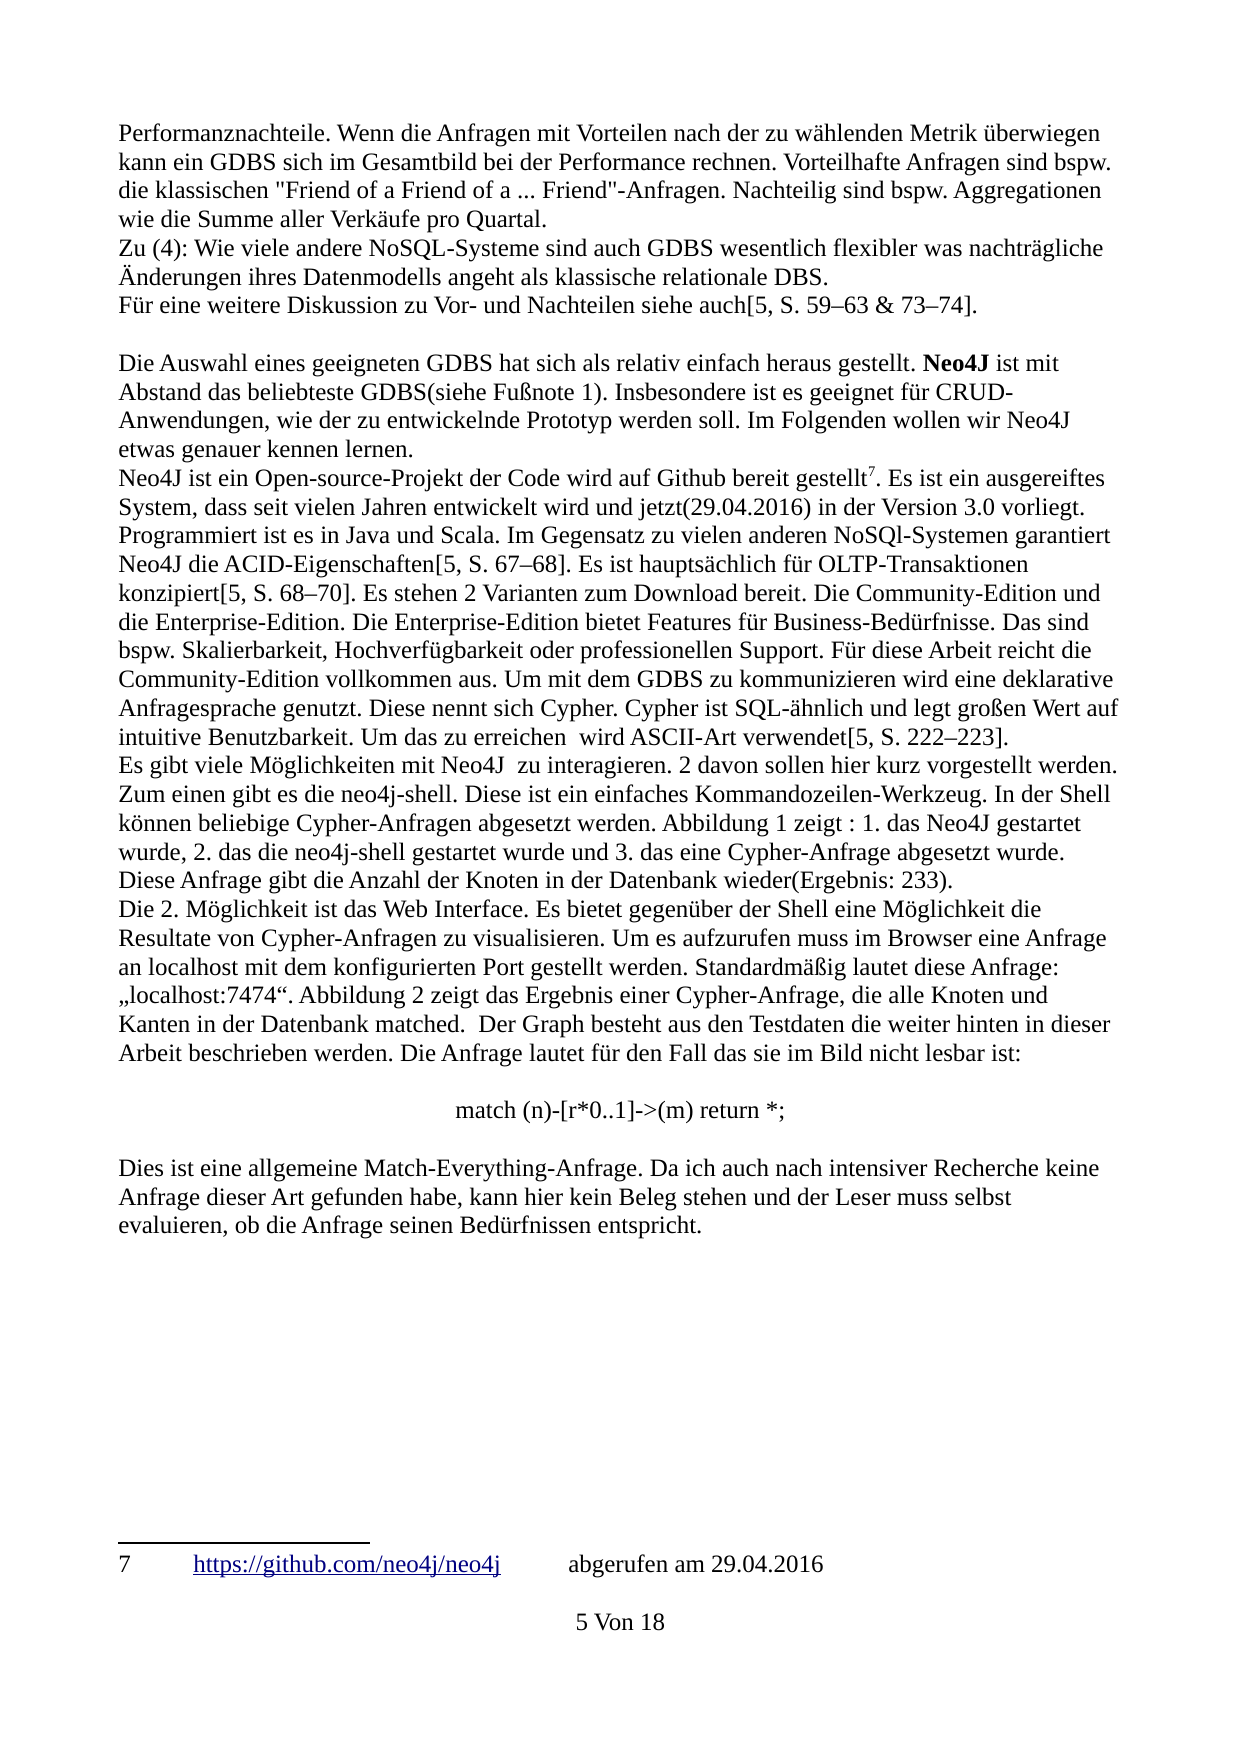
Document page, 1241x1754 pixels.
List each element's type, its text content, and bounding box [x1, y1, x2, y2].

text Für eine weitere Diskussion zu Vor- und Nachteilen siehe auch[5, S. 59–63 & 73–74]. [118, 291, 1122, 319]
text Die Auswahl eines geeigneten GDBS hat sich als relativ einfach heraus gestellt. Neo4J ist mit Abstand das beliebteste GDBS(siehe Fußnote 1). Insbesondere ist es geeignet für CRUD-Anwendungen, wie der zu entwickelnde Prototyp werden soll. Im Folgenden wollen wir Neo4J etwas genauer kennen lernen. [118, 348, 1122, 463]
text Dies ist eine allgemeine Match-Everything-Anfrage. Da ich auch nach intensiver Recherche keine Anfrage dieser Art gefunden habe, kann hier kein Beleg stehen und der Leser muss selbst evaluieren, ob die Anfrage seinen Bedürfnissen entspricht. [118, 1153, 1122, 1239]
text Es gibt viele Möglichkeiten mit Neo4J zu interagieren. 2 davon sollen hier kurz vorgestellt werden. Zum einen gibt es die neo4j-shell. Diese ist ein einfaches Kommandozeilen-Werkzeug. In der Shell können beliebige Cypher-Anfragen abgesetzt werden. Abbildung 1 zeigt : 1. das Neo4J gestartet wurde, 2. das die neo4j-shell gestartet wurde und 3. das eine Cypher-Anfrage abgesetzt wurde. Diese Anfrage gibt die Anzahl der Knoten in der Datenbank wieder(Ergebnis: 233). [118, 751, 1122, 894]
text Zu (4): Wie viele andere NoSQL-Systeme sind auch GDBS wesentlich flexibler was nachträgliche Änderungen ihres Datenmodells angeht als klassische relationale DBS. [118, 233, 1122, 291]
text Performanznachteile. Wenn die Anfragen mit Vorteilen nach der zu wählenden Metrik überwiegen kann ein GDBS sich im Gesamtbild bei der Performance rechnen. Vorteilhafte Anfragen sind bspw. die klassischen "Friend of a Friend of a ... Friend"-Anfragen. Nachteilig sind bspw. Aggregationen wie die Summe aller Verkäufe pro Quartal. [118, 118, 1122, 233]
text Die 2. Möglichkeit ist das Web Interface. Es bietet gegenüber der Shell eine Möglichkeit die Resultate von Cypher-Anfragen zu visualisieren. Um es aufzurufen muss im Browser eine Anfrage an localhost mit dem konfigurierten Port gestellt werden. Standardmäßig lautet diese Anfrage: „localhost:7474“. Abbildung 2 zeigt das Ergebnis einer Cypher-Anfrage, die alle Knoten und Kanten in der Datenbank matched. Der Graph besteht aus den Testdaten die weiter hinten in dieser Arbeit beschrieben werden. Die Anfrage lautet für den Fall das sie im Bild nicht lesbar ist: [118, 894, 1122, 1067]
text https://github.com/neo4j/neo4j abgerufen am 29.04.2016 [118, 1549, 1122, 1578]
text Neo4J ist ein Open-source-Projekt der Code wird auf Github bereit gestellt. Es ist ein ausgereiftes System, dass seit vielen Jahren entwickelt wird und jetzt(29.04.2016) in der Version 3.0 vorliegt. Programmiert ist es in Java und Scala. Im Gegensatz zu vielen anderen NoSQl-Systemen garantiert Neo4J die ACID-Eigenschaften[5, S. 67–68]. Es ist hauptsächlich für OLTP-Transaktionen konzipiert[5, S. 68–70]. Es stehen 2 Varianten zum Download bereit. Die Community-Edition und die Enterprise-Edition. Die Enterprise-Edition bietet Features für Business-Bedürfnisse. Das sind bspw. Skalierbarkeit, Hochverfügbarkeit oder professionellen Support. Für diese Arbeit reicht die Community-Edition vollkommen aus. Um mit dem GDBS zu kommunizieren wird eine deklarative Anfragesprache genutzt. Diese nennt sich Cypher. Cypher ist SQL-ähnlich und legt großen Wert auf intuitive Benutzbarkeit. Um das zu erreichen wird ASCII-Art verwendet[5, S. 222–223]. [118, 463, 1122, 751]
text match (n)-[r*0..1]->(m) return *; [118, 1096, 1122, 1124]
